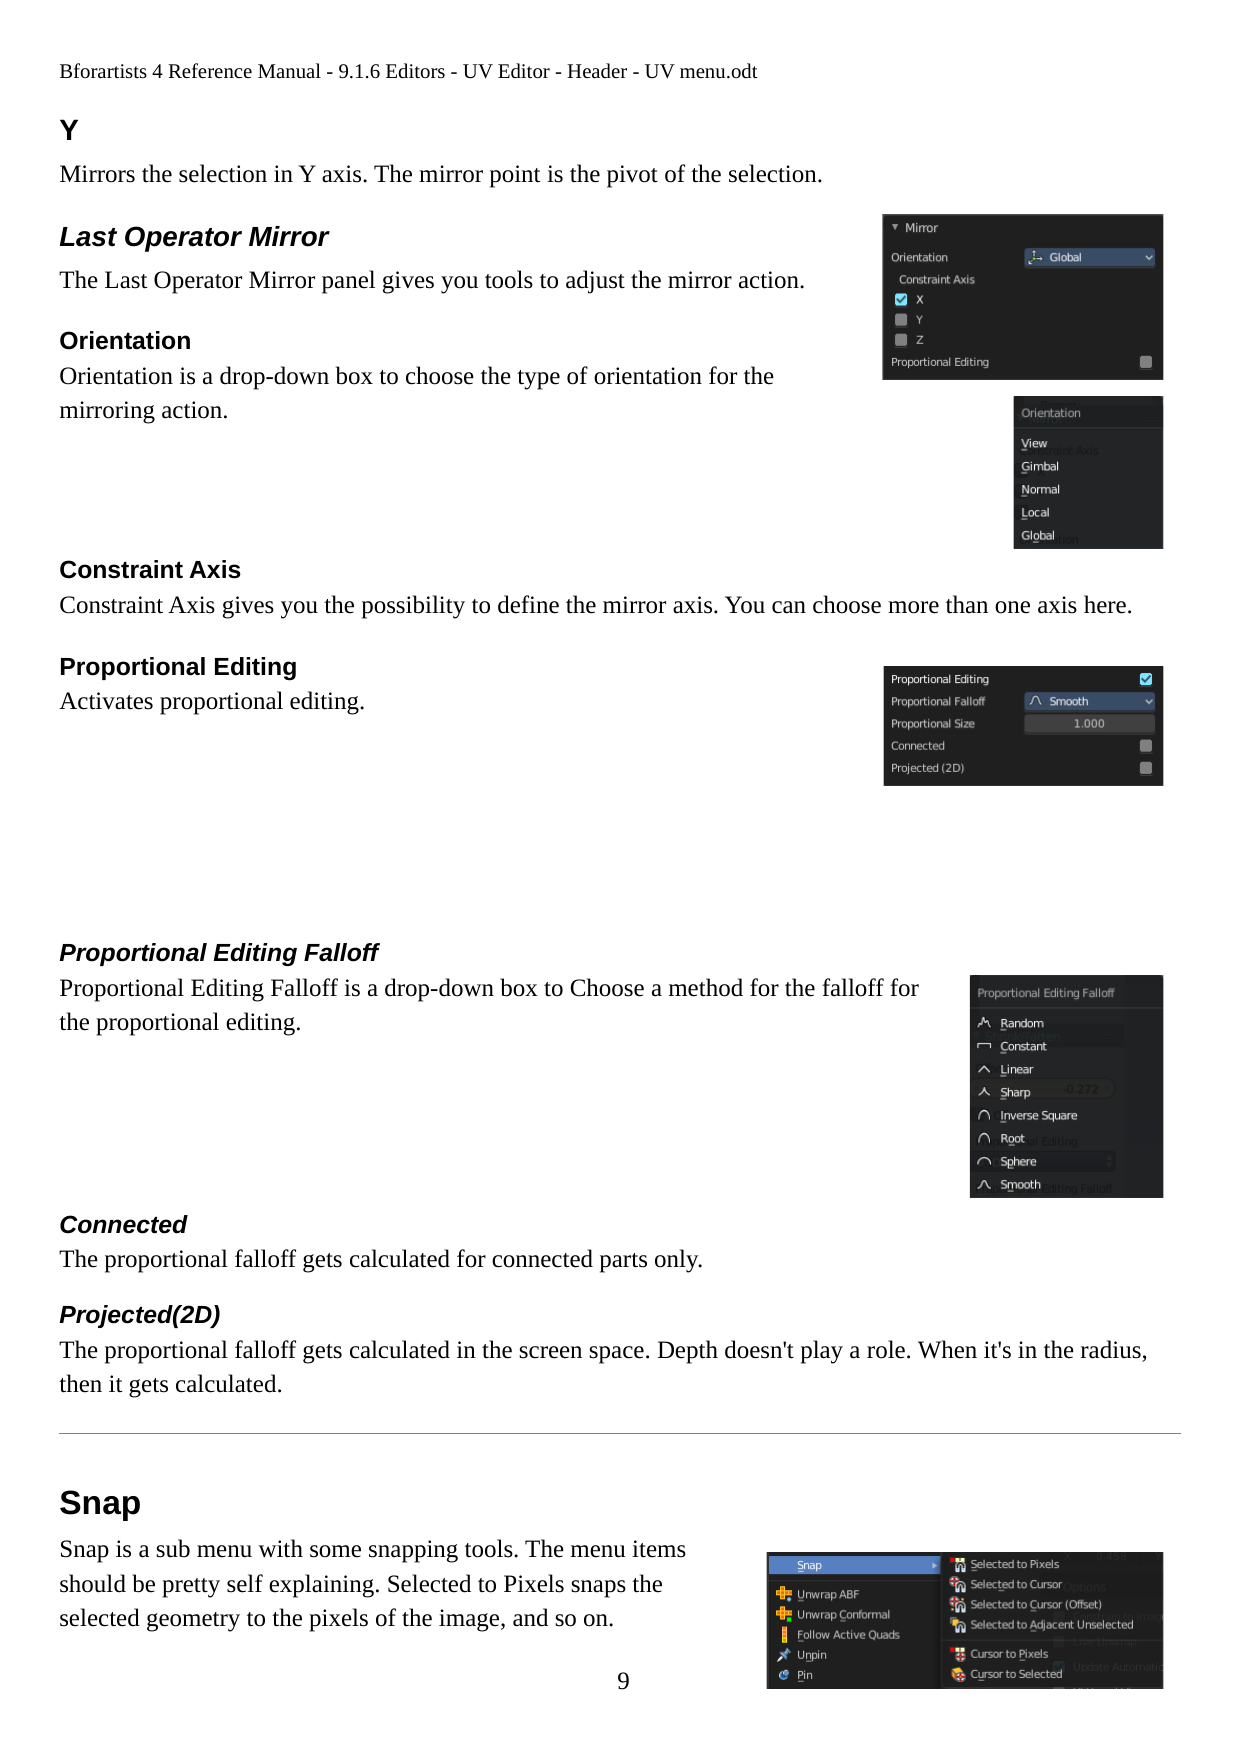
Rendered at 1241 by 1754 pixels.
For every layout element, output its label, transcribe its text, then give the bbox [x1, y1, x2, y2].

picture [969, 975, 1164, 1198]
subtitle Y [59, 113, 1181, 146]
text The Last Operator Mirror panel gives you tools to adjust the mirror action. [59, 265, 882, 293]
subtitle Constraint Axis [59, 555, 1181, 584]
subtitle Orientation [59, 326, 882, 355]
subtitle Last Operator Mirror [59, 220, 882, 252]
subtitle Projected(2D) [59, 1300, 1181, 1328]
picture [766, 1552, 1164, 1689]
text Orientation is a drop-down box to choose the type of orientation for the mirroring action. [59, 361, 1181, 424]
subtitle Proportional Editing [59, 652, 1181, 680]
text The proportional falloff gets calculated for connected parts only. [59, 1244, 1181, 1273]
subtitle Proportional Editing Falloff [59, 938, 1181, 967]
text Snap is a sub menu with some snapping tools. The menu items should be pretty self explaining. Selected to Pixels snaps the selected geometry to the pixels of the image, and so on. [59, 1534, 1181, 1632]
picture [882, 214, 1164, 380]
text Mirrors the selection in Y axis. The mirror point is the pivot of the selection. [59, 159, 1181, 188]
picture [883, 666, 1164, 786]
text Activates proportional editing. [59, 686, 883, 715]
subtitle Snap [59, 1483, 1181, 1522]
subtitle Connected [59, 1210, 1181, 1238]
subtitle [1164, 220, 1181, 252]
text Constraint Axis gives you the possibility to define the mirror axis. You can choose more than one axis here. [59, 590, 1181, 619]
text The proportional falloff gets calculated in the screen space. Depth doesn't play a role. When it's in the radius, then it gets calculated. [59, 1335, 1181, 1398]
subtitle [1164, 326, 1181, 355]
picture [1013, 396, 1164, 549]
text Proportional Editing Falloff is a drop-down box to Choose a method for the falloff for the proportional editing. [59, 973, 1181, 1036]
